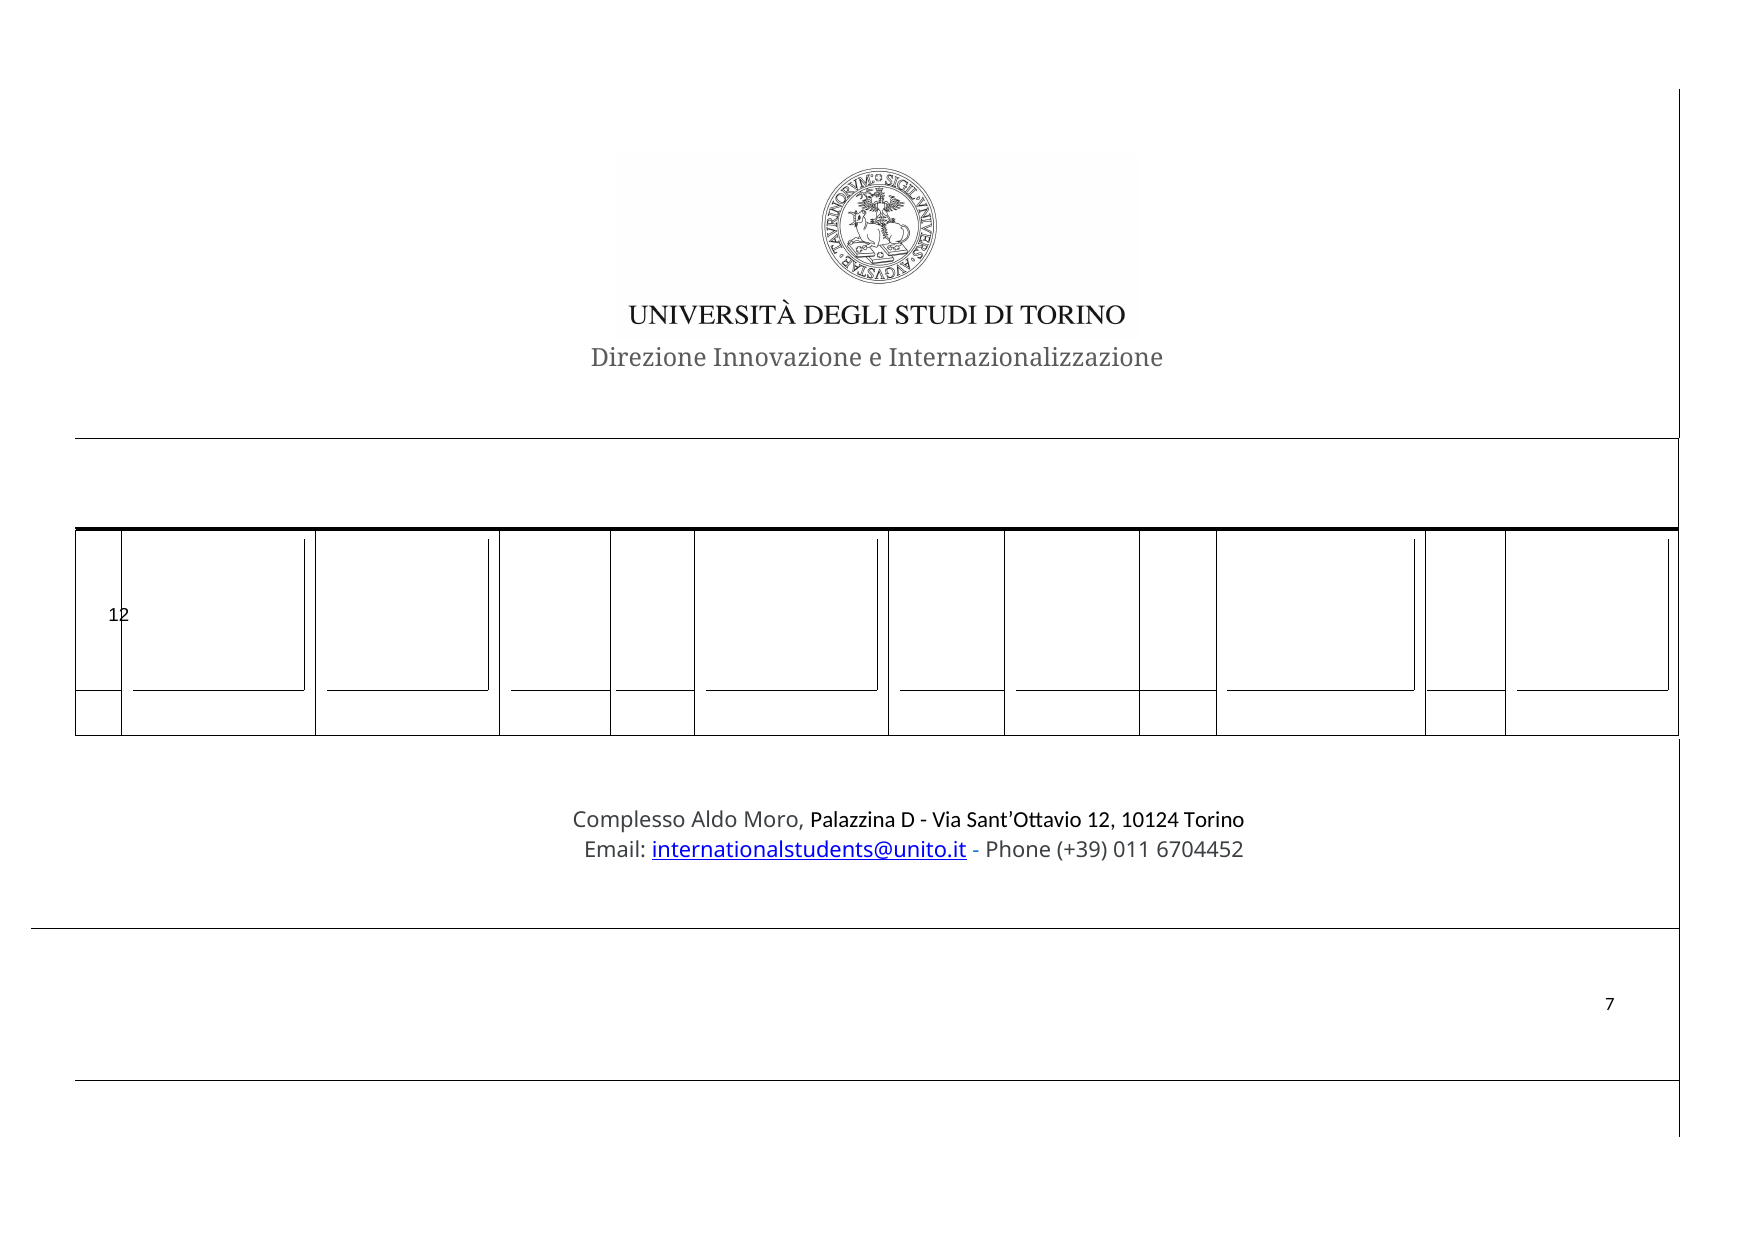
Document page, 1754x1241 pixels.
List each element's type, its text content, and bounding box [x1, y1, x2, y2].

table_cell [1426, 531, 1505, 734]
table_cell [1217, 531, 1425, 734]
table_cell [316, 531, 499, 734]
table_cell [1506, 531, 1678, 734]
table_cell [500, 531, 610, 734]
table_cell 12 [76, 691, 121, 734]
table_cell [122, 531, 315, 734]
table_cell 12 [76, 531, 121, 690]
table_cell [1140, 691, 1216, 734]
table_cell [695, 531, 888, 734]
table_cell [889, 531, 1004, 734]
table_cell [1140, 531, 1216, 690]
table_cell [611, 531, 694, 734]
table_cell [1005, 531, 1139, 734]
